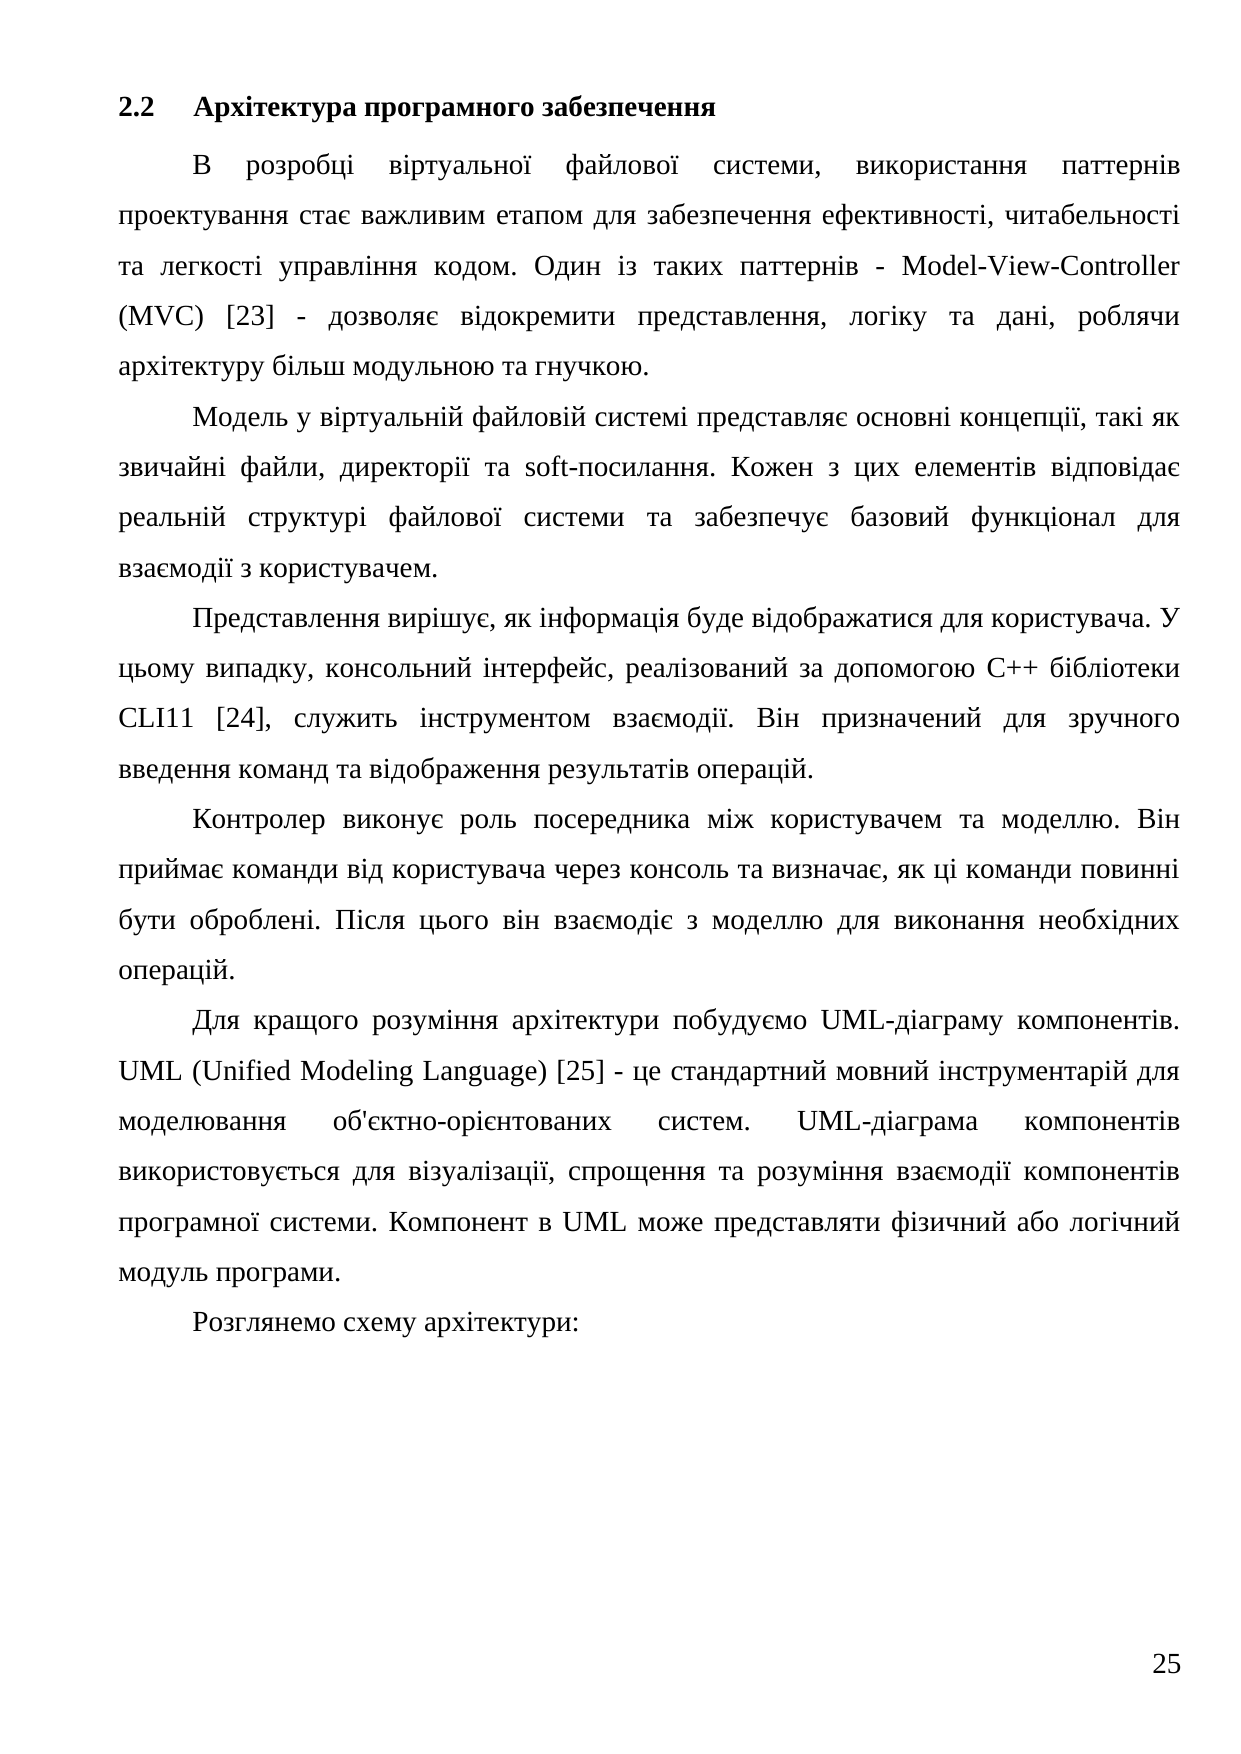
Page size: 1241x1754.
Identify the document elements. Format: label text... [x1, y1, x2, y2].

text Представлення вирішує, як інформація буде відображатися для користувача. У цьому випадку, консольний інтерфейс, реалізований за допомогою C++ бібліотеки CLI11 [24], служить інструментом взаємодії. Він призначений для зручного введення команд та відображення результатів операцій. [118, 600, 1181, 784]
text Розглянемо схему архітектури: [118, 1304, 1181, 1338]
text В розробці віртуальної файлової системи, використання паттернів проектування стає важливим етапом для забезпечення ефективності, читабельності та легкості управління кодом. Один із таких паттернів - Model-View-Controller (MVC) [23] - дозволяє відокремити представлення, логіку та дані, роблячи архітектуру більш модульною та гнучкою. [118, 147, 1181, 382]
text Модель у віртуальній файловій системі представляє основні концепції, такі як звичайні файли, директорії та soft-посилання. Кожен з цих елементів відповідає реальній структурі файлової системи та забезпечує базовий функціонал для взаємодії з користувачем. [118, 399, 1181, 583]
text Контролер виконує роль посередника між користувачем та моделлю. Він приймає команди від користувача через консоль та визначає, як ці команди повинні бути оброблені. Після цього він взаємодіє з моделлю для виконання необхідних операцій. [118, 801, 1181, 986]
text Для кращого розуміння архітектури побудуємо UML-діаграму компонентів. UML (Unified Modeling Language) [25] - це стандартний мовний інструментарій для моделювання об'єктно-орієнтованих систем. UML-діаграма компонентів використовується для візуалізації, спрощення та розуміння взаємодії компонентів програмної системи. Компонент в UML може представляти фізичний або логічний модуль програми. [118, 1002, 1181, 1288]
subtitle Архітектура програмного забезпечення [118, 89, 1181, 122]
